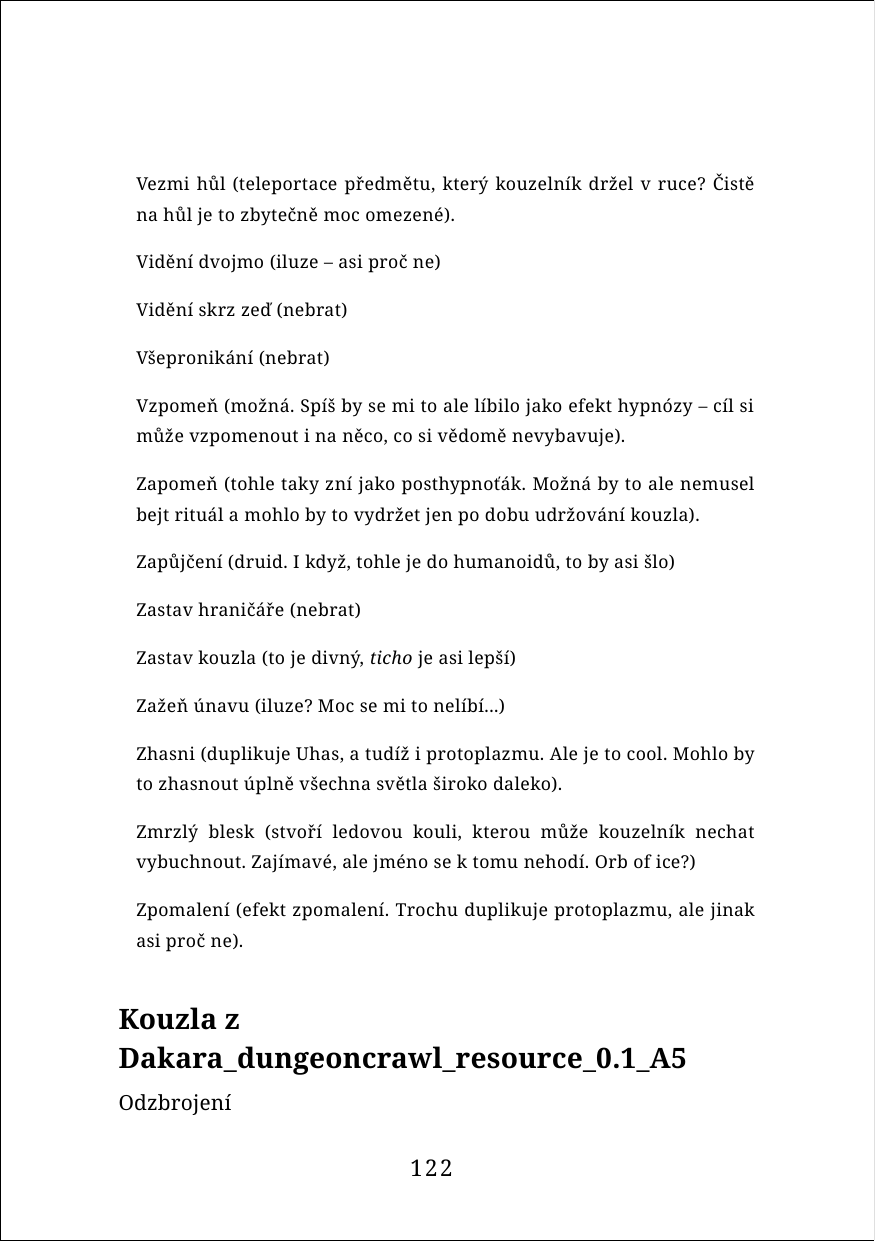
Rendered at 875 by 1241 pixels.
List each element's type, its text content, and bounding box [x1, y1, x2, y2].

text Všepronikání (nebrat) [136, 346, 756, 370]
text Vidění skrz zeď (nebrat) [136, 298, 756, 322]
text Zastav kouzla (to je divný, ticho je asi lepší) [136, 646, 756, 670]
text Vezmi hůl (teleportace předmětu, který kouzelník držel v ruce? Čistě na hůl je to zbytečně moc omezené). [136, 172, 756, 226]
text Zastav hraničáře (nebrat) [136, 598, 756, 622]
text Vidění dvojmo (iluze – asi proč ne) [136, 250, 756, 274]
subtitle Kouzla z Dakara_dungeoncrawl_resource_0.1_A5 [118, 999, 756, 1076]
text Zapomeň (tohle taky zní jako posthypnoťák. Možná by to ale nemusel bejt rituál a mohlo by to vydržet jen po dobu udržování kouzla). [136, 472, 756, 526]
text Zmrzlý blesk (stvoří ledovou kouli, kterou může kouzelník nechat vybuchnout. Zajímavé, ale jméno se k tomu nehodí. Orb of ice?) [136, 820, 756, 874]
text Zpomalení (efekt zpomalení. Trochu duplikuje protoplazmu, ale jinak asi proč ne). [136, 898, 756, 952]
text Vzpomeň (možná. Spíš by se mi to ale líbilo jako efekt hypnózy – cíl si může vzpomenout i na něco, co si vědomě nevybavuje). [136, 394, 756, 448]
text Zhasni (duplikuje Uhas, a tudíž i protoplazmu. Ale je to cool. Mohlo by to zhasnout úplně všechna světla široko daleko). [136, 742, 756, 796]
text Odzbrojení [118, 1088, 756, 1116]
text Zažeň únavu (iluze? Moc se mi to nelíbí...) [136, 694, 756, 718]
text Zapůjčení (druid. I když, tohle je do humanoidů, to by asi šlo) [136, 550, 756, 574]
